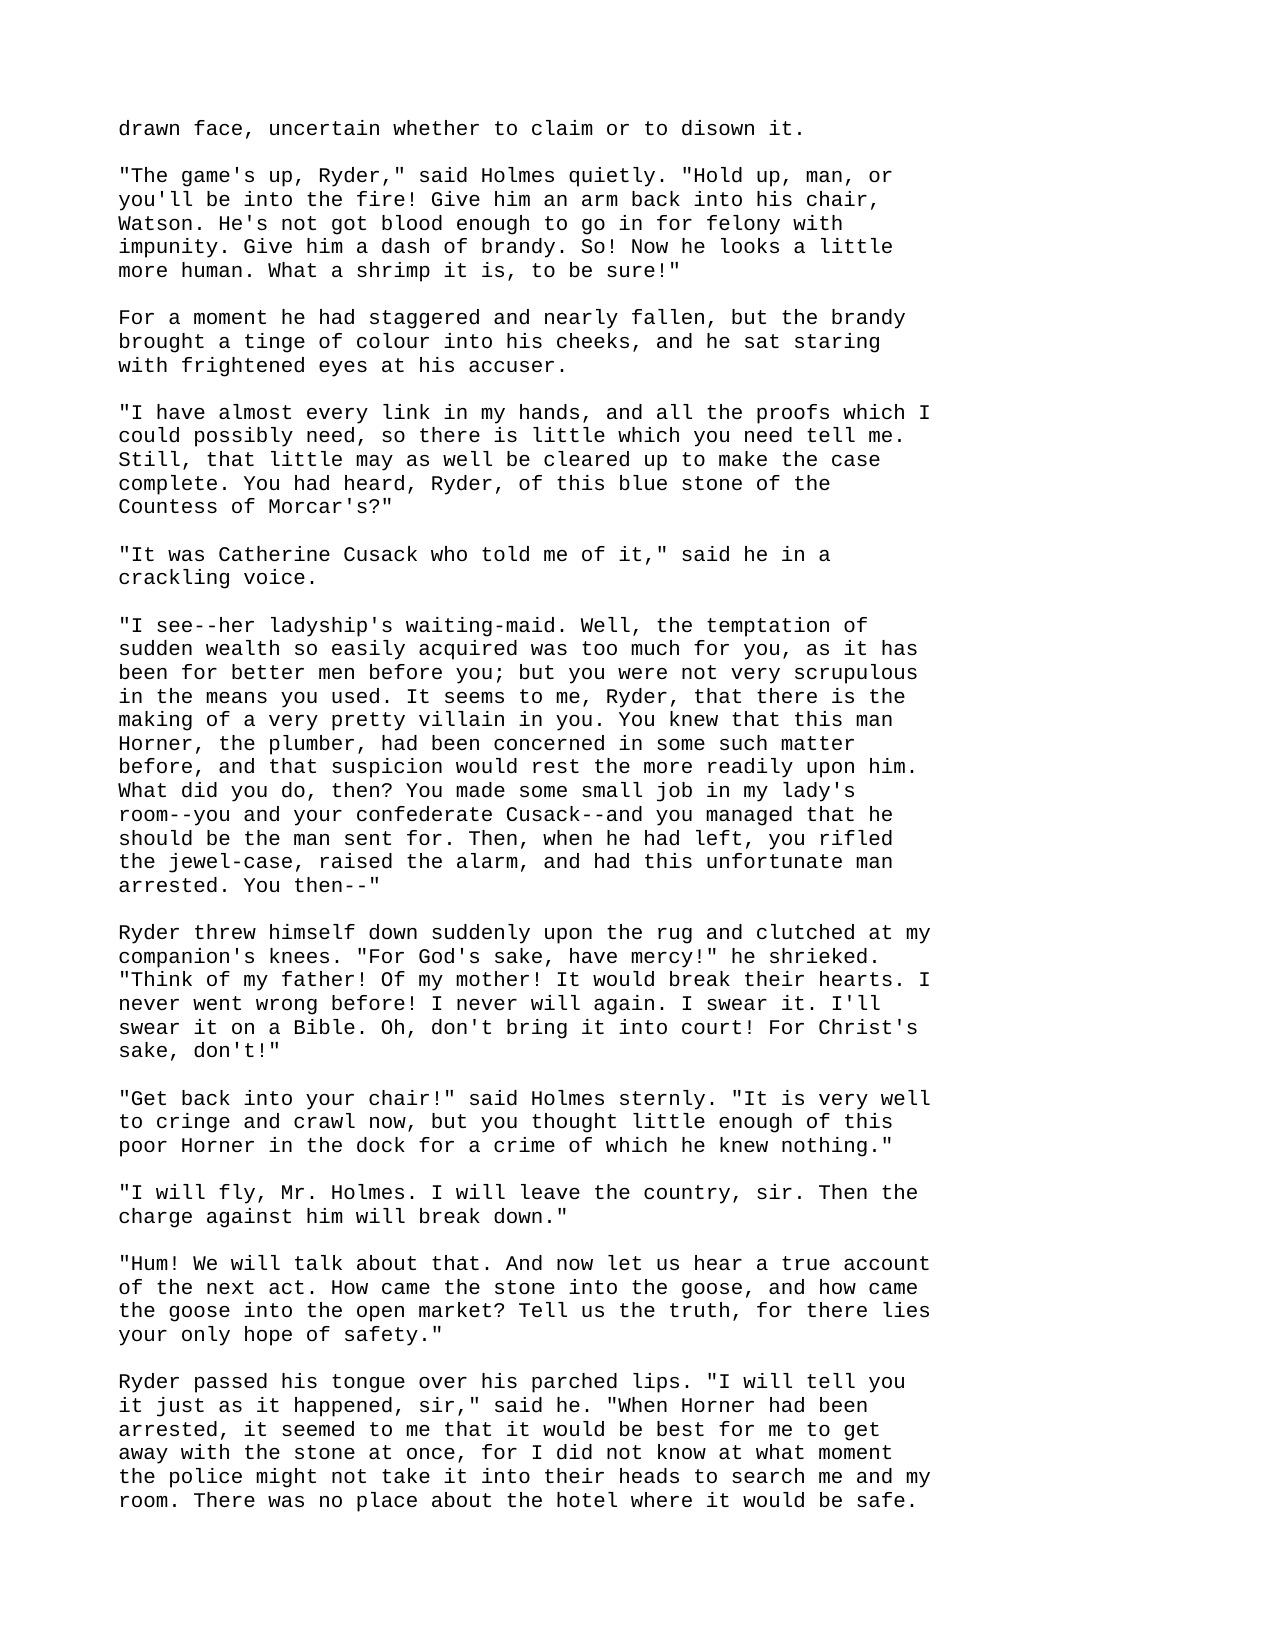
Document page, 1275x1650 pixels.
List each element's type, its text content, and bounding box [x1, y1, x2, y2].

text could possibly need, so there is little which you need tell me. [118, 426, 1157, 449]
text swear it on a Bible. Oh, don't bring it into court! For Christ's [118, 1017, 1157, 1040]
text away with the stone at once, for I did not know at what moment [118, 1442, 1157, 1466]
text charge against him will break down." [118, 1206, 1157, 1229]
text making of a very pretty villain in you. You knew that this man [118, 709, 1157, 733]
text drawn face, uncertain whether to claim or to disown it. [118, 118, 1157, 142]
text the goose into the open market? Tell us the truth, for there lies [118, 1300, 1157, 1324]
text in the means you used. It seems to me, Ryder, that there is the [118, 686, 1157, 709]
text What did you do, then? You made some small job in my lady's [118, 780, 1157, 804]
text Ryder passed his tongue over his parched lips. "I will tell you [118, 1371, 1157, 1395]
text the police might not take it into their heads to search me and my [118, 1466, 1157, 1489]
text Countess of Morcar's?" [118, 496, 1157, 520]
text never went wrong before! I never will again. I swear it. I'll [118, 993, 1157, 1017]
text "Get back into your chair!" said Holmes sternly. "It is very well [118, 1088, 1157, 1111]
text Ryder threw himself down suddenly upon the rug and clutched at my [118, 922, 1157, 946]
text "I see--her ladyship's waiting-maid. Well, the temptation of [118, 615, 1157, 638]
text crackling voice. [118, 567, 1157, 591]
text arrested, it seemed to me that it would be best for me to get [118, 1419, 1157, 1442]
text should be the man sent for. Then, when he had left, you rifled [118, 827, 1157, 851]
text the jewel-case, raised the alarm, and had this unfortunate man [118, 851, 1157, 875]
text "I have almost every link in my hands, and all the proofs which I [118, 402, 1157, 426]
text Still, that little may as well be cleared up to make the case [118, 449, 1157, 473]
text Watson. He's not got blood enough to go in for felony with [118, 213, 1157, 236]
text "It was Catherine Cusack who told me of it," said he in a [118, 544, 1157, 567]
text "The game's up, Ryder," said Holmes quietly. "Hold up, man, or [118, 165, 1157, 189]
text "Hum! We will talk about that. And now let us hear a true account [118, 1253, 1157, 1277]
text "I will fly, Mr. Holmes. I will leave the country, sir. Then the [118, 1182, 1157, 1206]
text sudden wealth so easily acquired was too much for you, as it has [118, 638, 1157, 662]
text "Think of my father! Of my mother! It would break their hearts. I [118, 969, 1157, 993]
text brought a tinge of colour into his cheeks, and he sat staring [118, 331, 1157, 354]
text it just as it happened, sir," said he. "When Horner had been [118, 1395, 1157, 1419]
text Horner, the plumber, had been concerned in some such matter [118, 733, 1157, 757]
text poor Horner in the dock for a crime of which he knew nothing." [118, 1135, 1157, 1158]
text more human. What a shrimp it is, to be sure!" [118, 260, 1157, 284]
text complete. You had heard, Ryder, of this blue stone of the [118, 473, 1157, 496]
text room--you and your confederate Cusack--and you managed that he [118, 804, 1157, 827]
text arrested. You then--" [118, 875, 1157, 898]
text of the next act. How came the stone into the goose, and how came [118, 1277, 1157, 1300]
text with frightened eyes at his accuser. [118, 354, 1157, 378]
text before, and that suspicion would rest the more readily upon him. [118, 757, 1157, 780]
text For a moment he had staggered and nearly fallen, but the brandy [118, 307, 1157, 331]
text sake, don't!" [118, 1040, 1157, 1064]
text impunity. Give him a dash of brandy. So! Now he looks a little [118, 236, 1157, 260]
text you'll be into the fire! Give him an arm back into his chair, [118, 189, 1157, 213]
text companion's knees. "For God's sake, have mercy!" he shrieked. [118, 946, 1157, 969]
text been for better men before you; but you were not very scrupulous [118, 662, 1157, 686]
text to cringe and crawl now, but you thought little enough of this [118, 1111, 1157, 1135]
text room. There was no place about the hotel where it would be safe. [118, 1489, 1157, 1513]
text your only hope of safety." [118, 1324, 1157, 1348]
